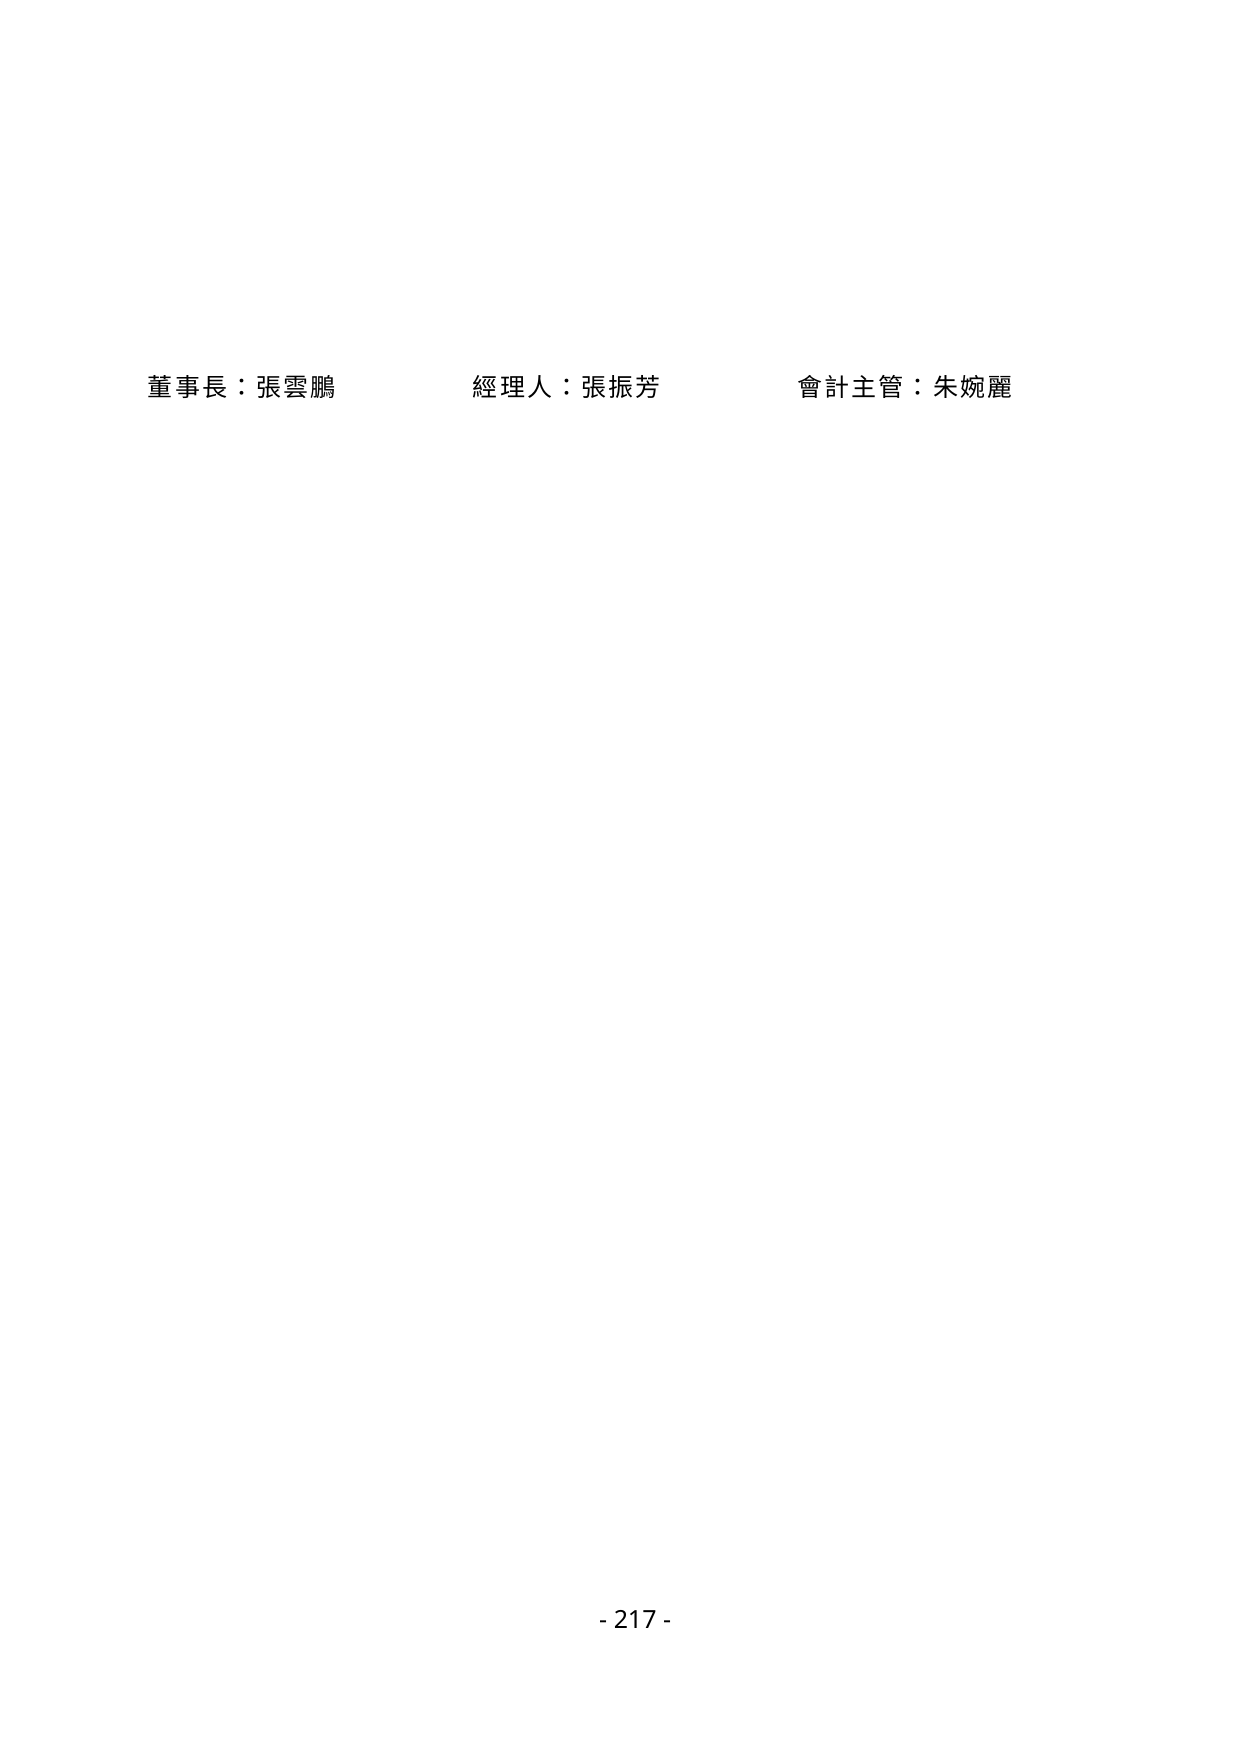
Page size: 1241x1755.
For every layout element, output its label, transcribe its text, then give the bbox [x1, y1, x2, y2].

text 董事長：張雲鵬 經理人：張振芳 會計主管：朱婉麗 [148, 368, 1122, 404]
